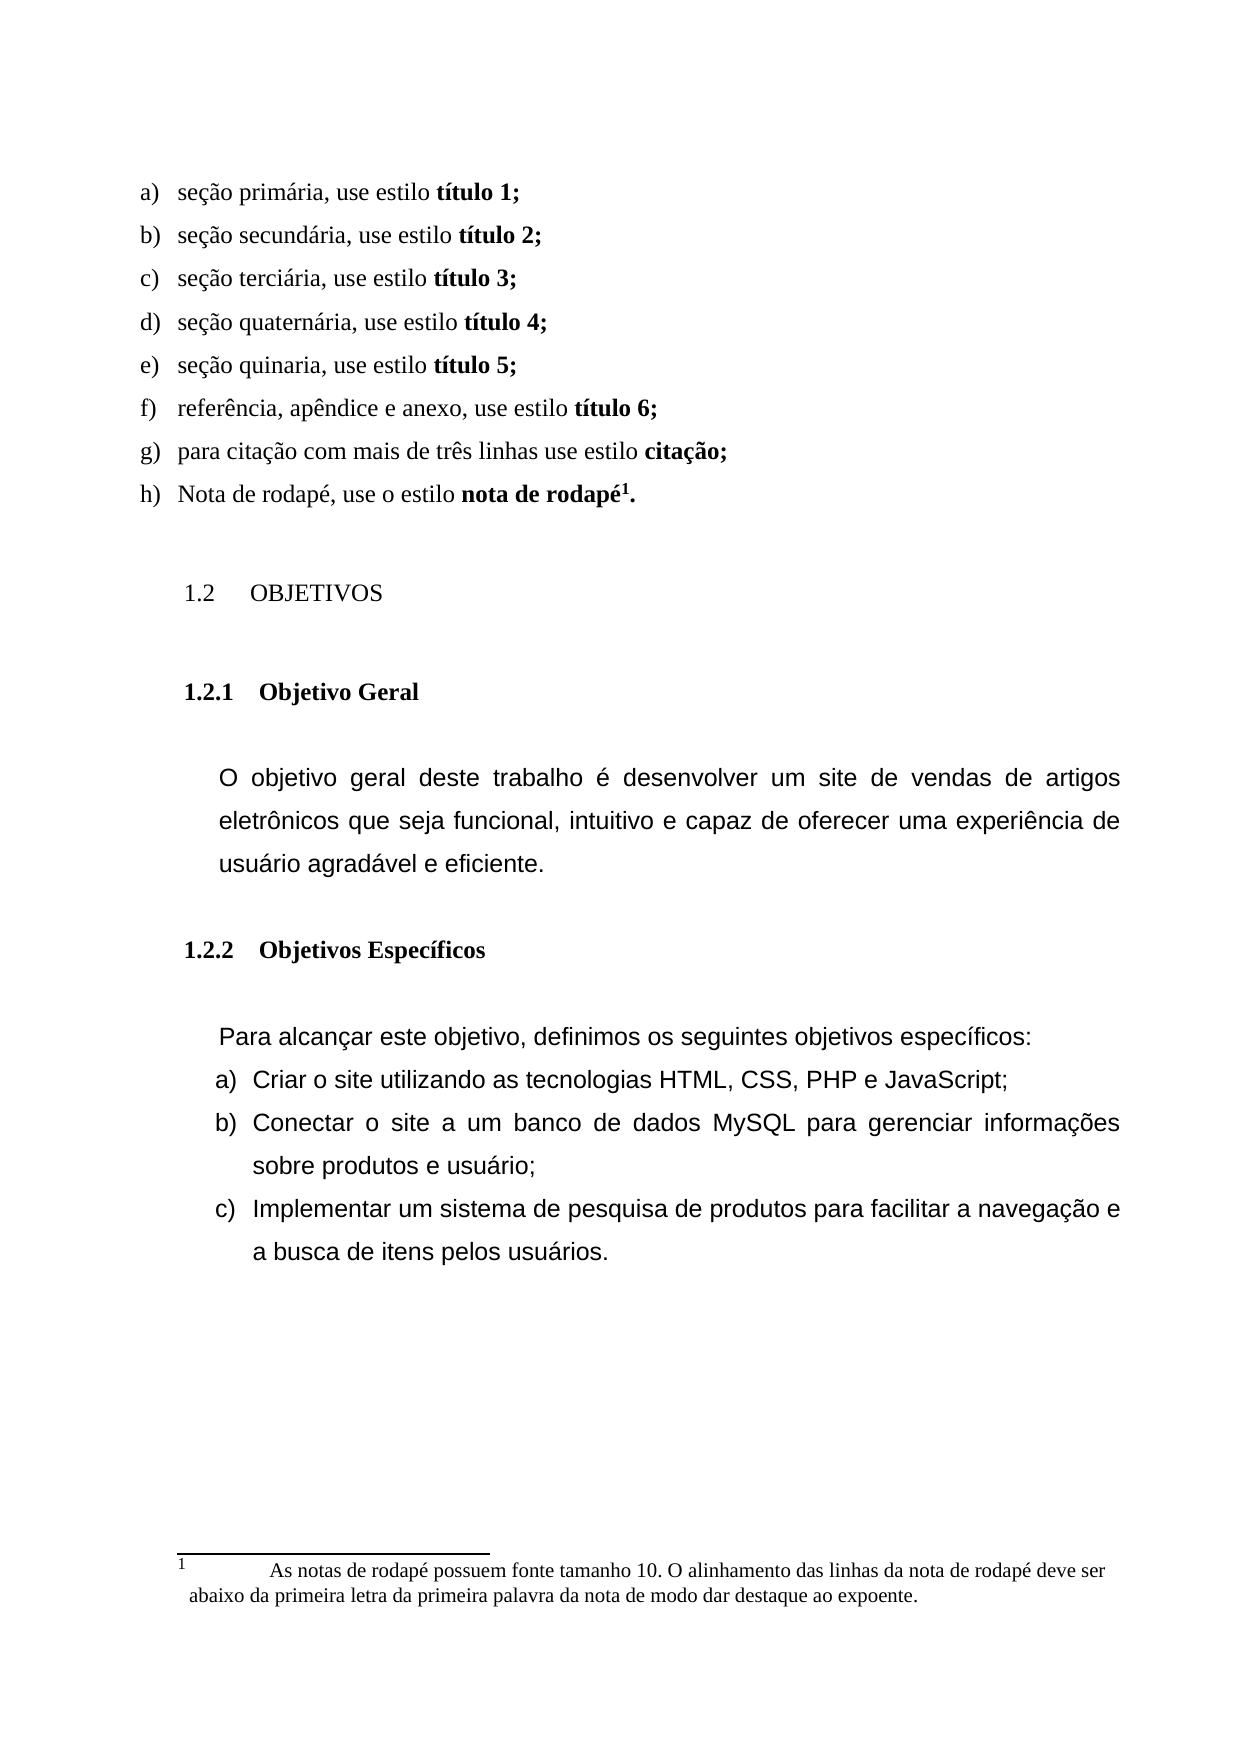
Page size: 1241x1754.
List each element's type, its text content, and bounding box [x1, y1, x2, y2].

list Nota de rodapé, use o estilo nota de rodapé. [140, 479, 1122, 508]
list seção quaternária, use estilo título 4; [140, 307, 1122, 335]
list Implementar um sistema de pesquisa de produtos para facilitar a navegação e a busca de itens pelos usuários. [215, 1194, 1122, 1266]
text Para alcançar este objetivo, definimos os seguintes objetivos específicos: [218, 1022, 1122, 1050]
list seção quinaria, use estilo título 5; [140, 350, 1122, 378]
list Objetivos Específicos [177, 935, 1122, 964]
list para citação com mais de três linhas use estilo citação; [140, 436, 1122, 465]
list seção terciária, use estilo título 3; [140, 263, 1122, 292]
list Criar o site utilizando as tecnologias HTML, CSS, PHP e JavaScript; [215, 1065, 1122, 1093]
list referência, apêndice e anexo, use estilo título 6; [140, 393, 1122, 422]
list seção primária, use estilo título 1; [140, 177, 1122, 206]
list Objetivo Geral [177, 677, 1122, 705]
list OBJETIVOS [177, 578, 1122, 607]
list As notas de rodapé possuem fonte tamanho 10. O alinhamento das linhas da nota de rodapé deve ser abaixo da primeira letra da primeira palavra da nota de modo dar destaque ao expoente. [177, 1554, 1122, 1607]
list Conectar o site a um banco de dados MySQL para gerenciar informações sobre produtos e usuário; [215, 1108, 1122, 1180]
list seção secundária, use estilo título 2; [140, 220, 1122, 249]
text O objetivo geral deste trabalho é desenvolver um site de vendas de artigos eletrônicos que seja funcional, intuitivo e capaz de oferecer uma experiência de usuário agradável e eficiente. [218, 763, 1122, 878]
